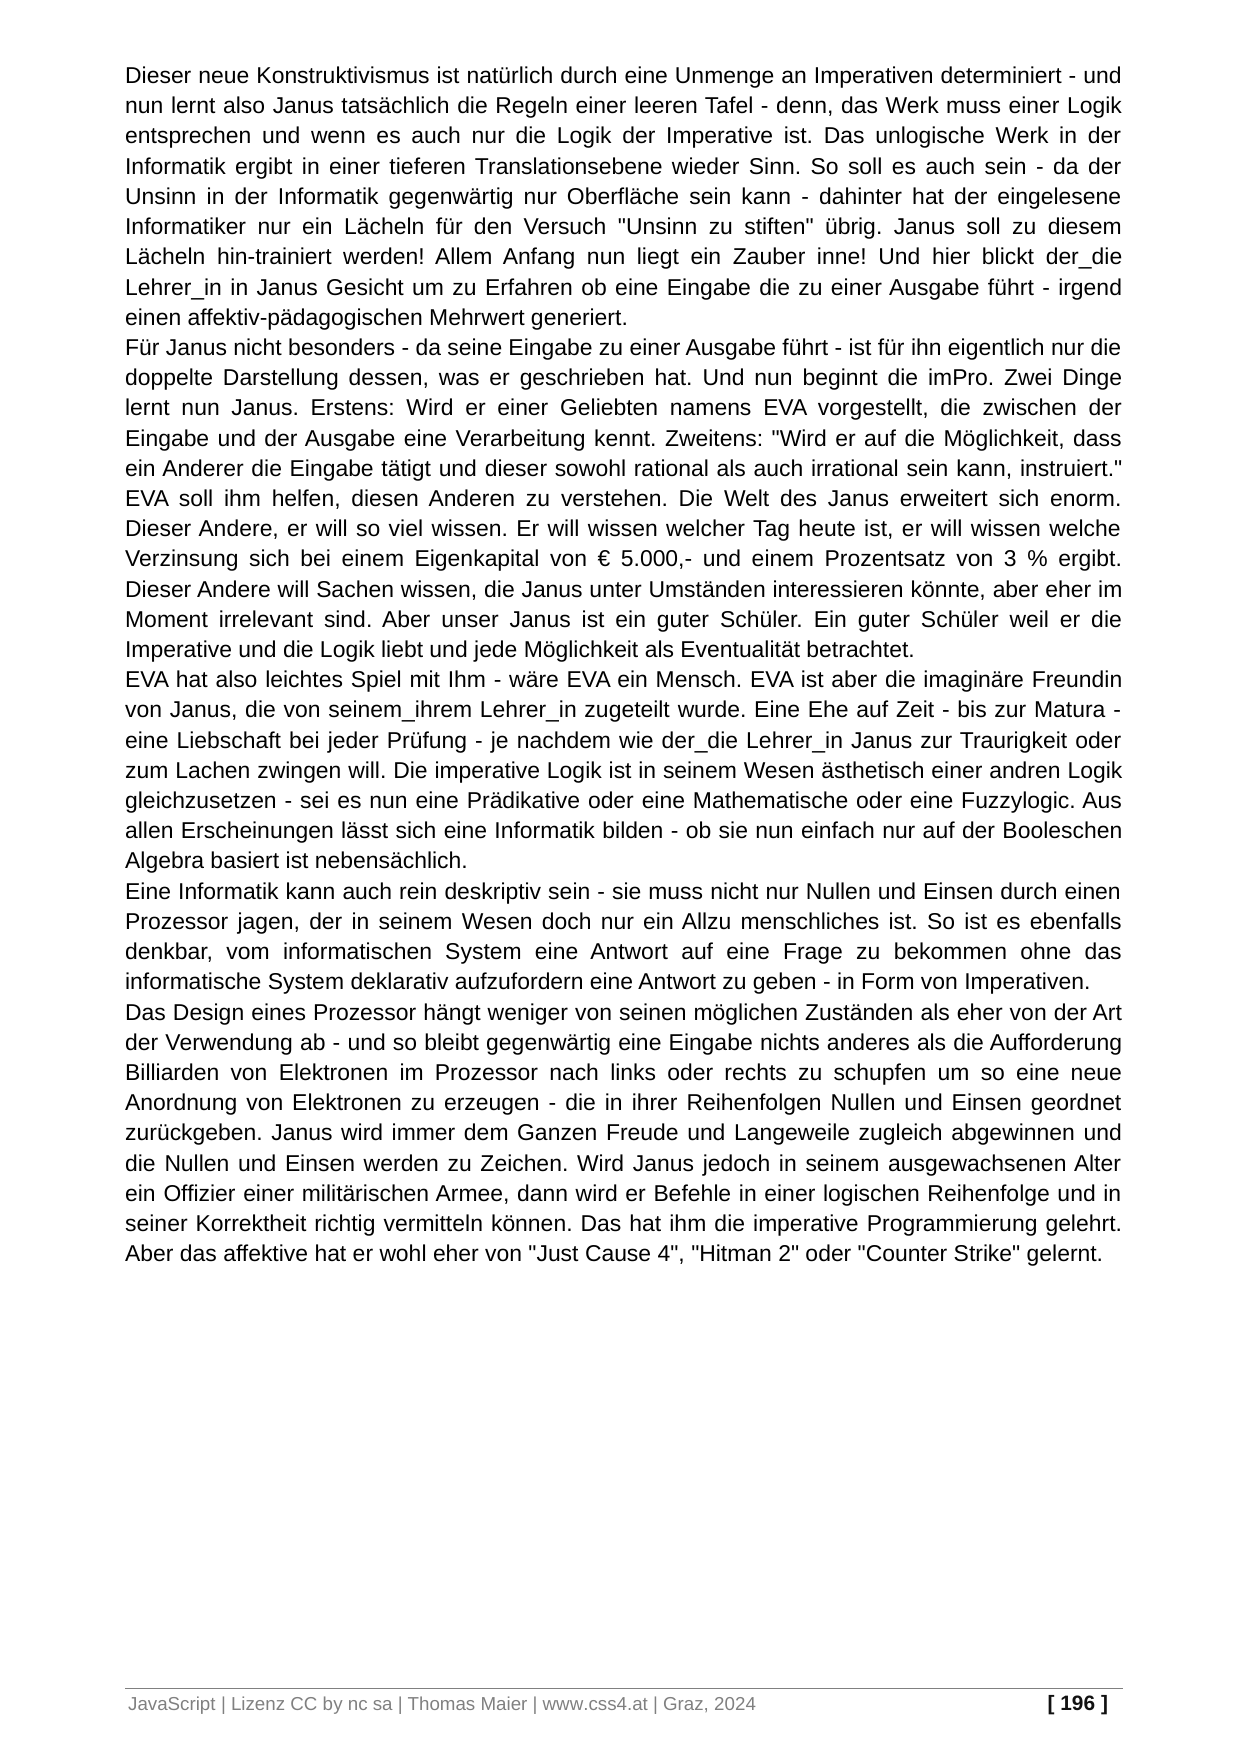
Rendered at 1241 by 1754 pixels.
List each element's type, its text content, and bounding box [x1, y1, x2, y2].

text Das Design eines Prozessor hängt weniger von seinen möglichen Zuständen als eher von der Art der Verwendung ab - und so bleibt gegenwärtig eine Eingabe nichts anderes als die Aufforderung Billiarden von Elektronen im Prozessor nach links oder rechts zu schupfen um so eine neue Anordnung von Elektronen zu erzeugen - die in ihrer Reihenfolgen Nullen und Einsen geordnet zurückgeben. Janus wird immer dem Ganzen Freude und Langeweile zugleich abgewinnen und die Nullen und Einsen werden zu Zeichen. Wird Janus jedoch in seinem ausgewachsenen Alter ein Offizier einer militärischen Armee, dann wird er Befehle in einer logischen Reihenfolge und in seiner Korrektheit richtig vermitteln können. Das hat ihm die imperative Programmierung gelehrt. Aber das affektive hat er wohl eher von "Just Cause 4", "Hitman 2" oder "Counter Strike" gelernt. [125, 998, 1123, 1266]
text Eine Informatik kann auch rein deskriptiv sein - sie muss nicht nur Nullen und Einsen durch einen Prozessor jagen, der in seinem Wesen doch nur ein Allzu menschliches ist. So ist es ebenfalls denkbar, vom informatischen System eine Antwort auf eine Frage zu bekommen ohne das informatische System deklarativ aufzufordern eine Antwort zu geben - in Form von Imperativen. [125, 878, 1123, 994]
text EVA hat also leichtes Spiel mit Ihm - wäre EVA ein Mensch. EVA ist aber die imaginäre Freundin von Janus, die von seinem_ihrem Lehrer_in zugeteilt wurde. Eine Ehe auf Zeit - bis zur Matura - eine Liebschaft bei jeder Prüfung - je nachdem wie der_die Lehrer_in Janus zur Traurigkeit oder zum Lachen zwingen will. Die imperative Logik ist in seinem Wesen ästhetisch einer andren Logik gleichzusetzen - sei es nun eine Prädikative oder eine Mathematische oder eine Fuzzylogic. Aus allen Erscheinungen lässt sich eine Informatik bilden - ob sie nun einfach nur auf der Booleschen Algebra basiert ist nebensächlich. [125, 666, 1123, 874]
text Für Janus nicht besonders - da seine Eingabe zu einer Ausgabe führt - ist für ihn eigentlich nur die doppelte Darstellung dessen, was er geschrieben hat. Und nun beginnt die imPro. Zwei Dinge lernt nun Janus. Erstens: Wird er einer Geliebten namens EVA vorgestellt, die zwischen der Eingabe und der Ausgabe eine Verarbeitung kennt. Zweitens: "Wird er auf die Möglichkeit, dass ein Anderer die Eingabe tätigt und dieser sowohl rational als auch irrational sein kann, instruiert." EVA soll ihm helfen, diesen Anderen zu verstehen. Die Welt des Janus erweitert sich enorm. Dieser Andere, er will so viel wissen. Er will wissen welcher Tag heute ist, er will wissen welche Verzinsung sich bei einem Eigenkapital von € 5.000,- und einem Prozentsatz von 3 % ergibt. Dieser Andere will Sachen wissen, die Janus unter Umständen interessieren könnte, aber eher im Moment irrelevant sind. Aber unser Janus ist ein guter Schüler. Ein guter Schüler weil er die Imperative und die Logik liebt und jede Möglichkeit als Eventualität betrachtet. [125, 334, 1123, 662]
text Dieser neue Konstruktivismus ist natürlich durch eine Unmenge an Imperativen determiniert - und nun lernt also Janus tatsächlich die Regeln einer leeren Tafel - denn, das Werk muss einer Logik entsprechen und wenn es auch nur die Logik der Imperative ist. Das unlogische Werk in der Informatik ergibt in einer tieferen Translationsebene wieder Sinn. So soll es auch sein - da der Unsinn in der Informatik gegenwärtig nur Oberfläche sein kann - dahinter hat der eingelesene Informatiker nur ein Lächeln für den Versuch "Unsinn zu stiften" übrig. Janus soll zu diesem Lächeln hin-trainiert werden! Allem Anfang nun liegt ein Zauber inne! Und hier blickt der_die Lehrer_in in Janus Gesicht um zu Erfahren ob eine Eingabe die zu einer Ausgabe führt - irgend einen affektiv-pädagogischen Mehrwert generiert. [125, 62, 1123, 330]
